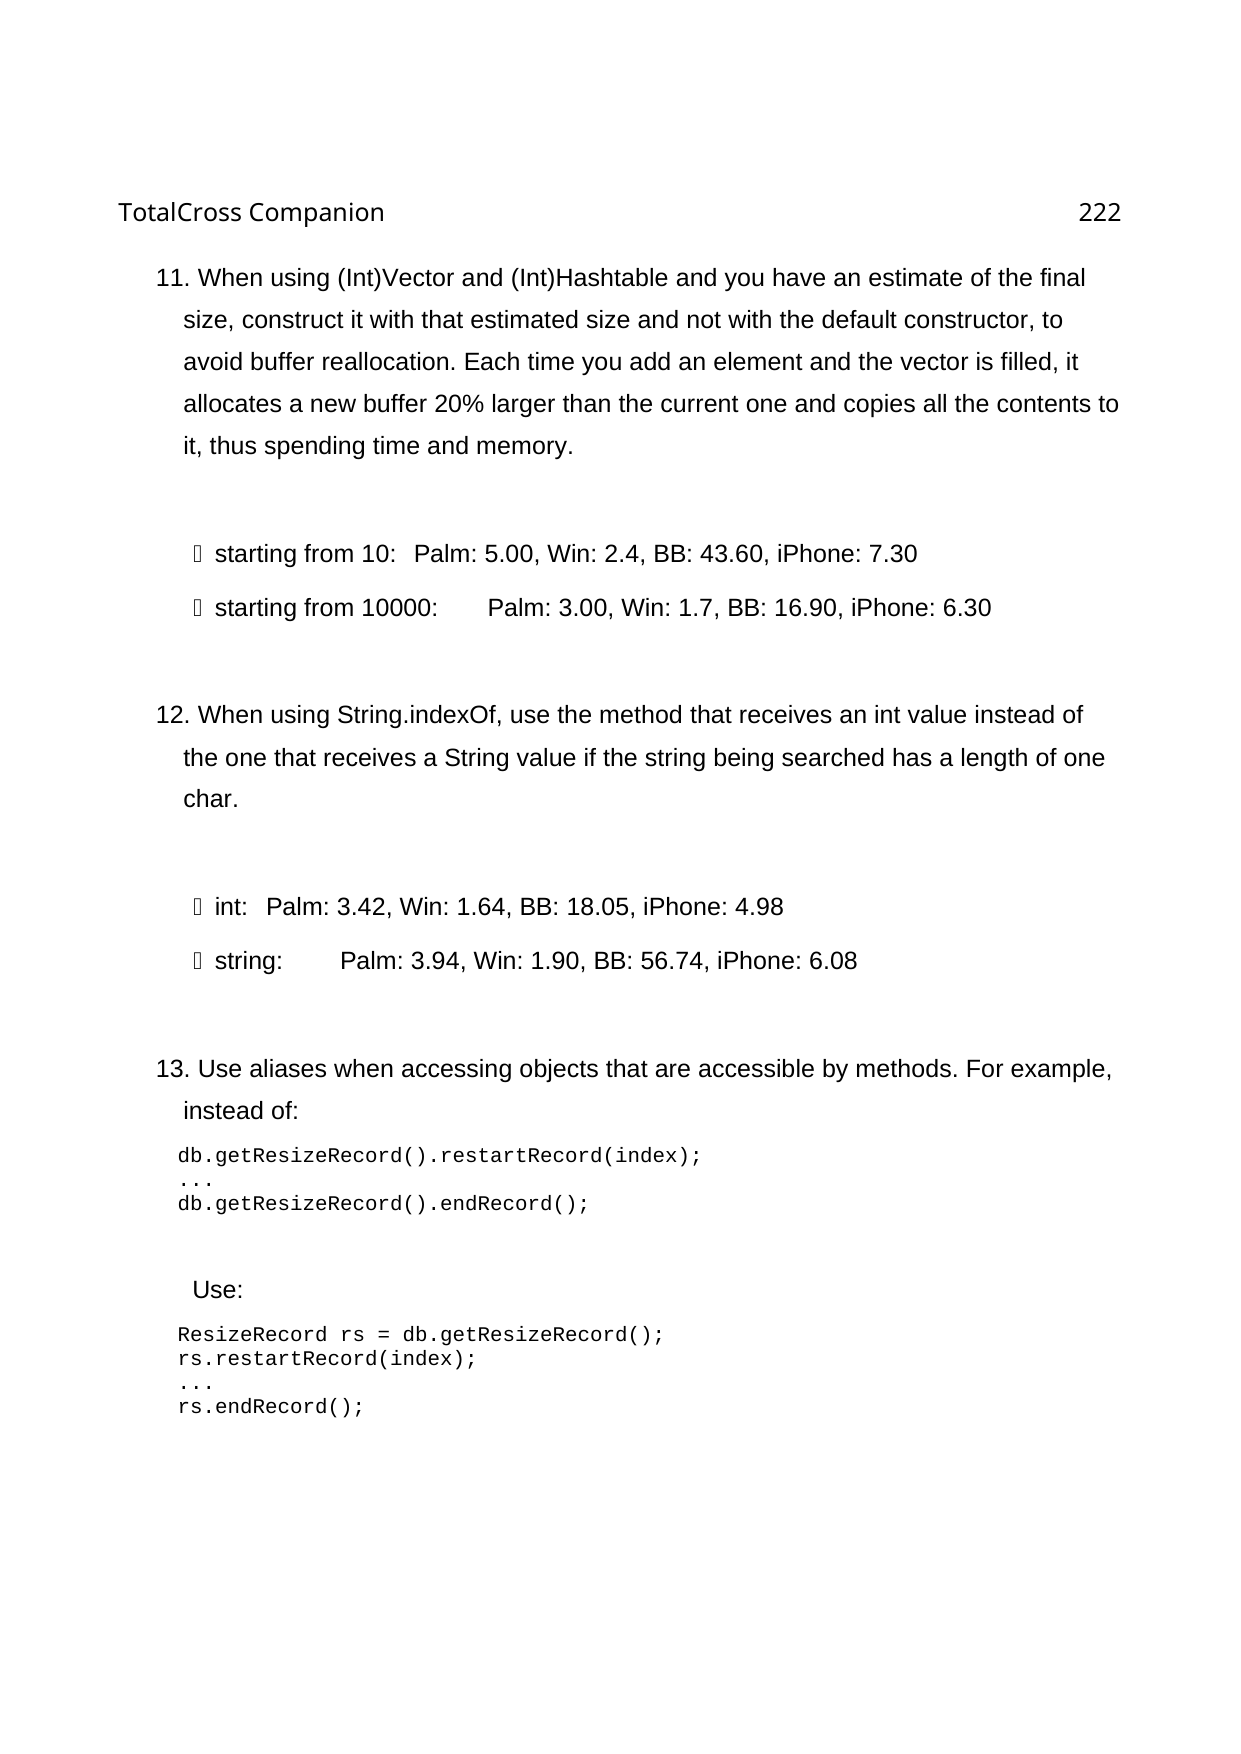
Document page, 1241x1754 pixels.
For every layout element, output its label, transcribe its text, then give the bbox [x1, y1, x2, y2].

list string: Palm: 3.94, Win: 1.90, BB: 56.74, iPhone: 6.08 [193, 947, 1122, 975]
list When using (Int)Vector and (Int)Hashtable and you have an estimate of the final size, construct it with that estimated size and not with the default constructor, to avoid buffer reallocation. Each time you add an element and the vector is filled, it allocates a new buffer 20% larger than the current one and copies all the contents to it, thus spending time and memory. [156, 264, 1122, 460]
text db.getResizeRecord().endRecord(); [118, 1192, 1122, 1216]
text Use: [118, 1276, 1122, 1304]
text rs.restartRecord(index); [118, 1348, 1122, 1372]
list When using String.indexOf, use the method that receives an int value instead of the one that receives a String value if the string being searched has a length of one char. [156, 701, 1122, 813]
text db.getResizeRecord().restartRecord(index); [118, 1144, 1122, 1168]
text ... [118, 1372, 1122, 1396]
list starting from 10000: Palm: 3.00, Win: 1.7, BB: 16.90, iPhone: 6.30 [193, 594, 1122, 622]
list int: Palm: 3.42, Win: 1.64, BB: 18.05, iPhone: 4.98 [193, 893, 1122, 921]
text ... [118, 1168, 1122, 1192]
text ResizeRecord rs = db.getResizeRecord(); [118, 1324, 1122, 1348]
list Use aliases when accessing objects that are accessible by methods. For example, instead of: [156, 1055, 1122, 1125]
text rs.endRecord(); [118, 1396, 1122, 1420]
list starting from 10: Palm: 5.00, Win: 2.4, BB: 43.60, iPhone: 7.30 [193, 540, 1122, 568]
